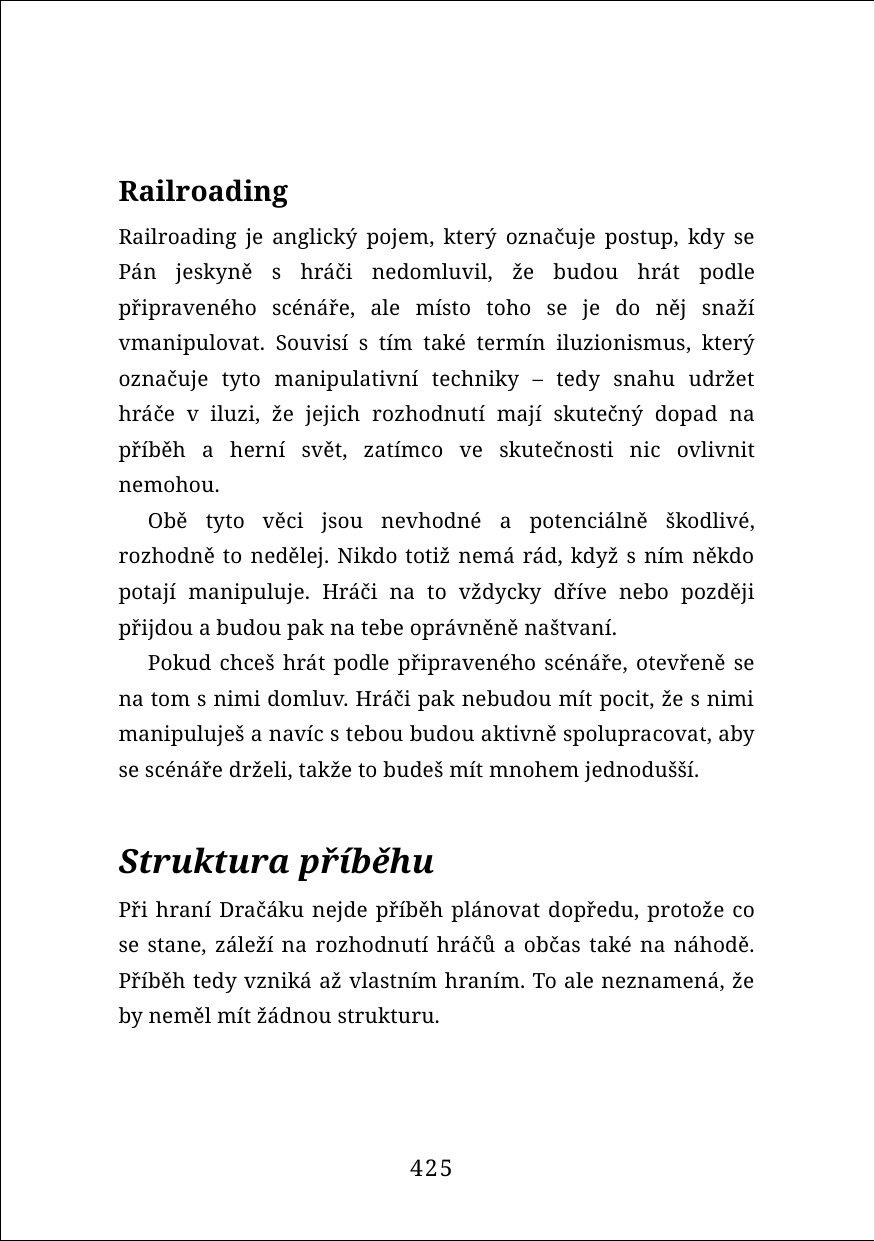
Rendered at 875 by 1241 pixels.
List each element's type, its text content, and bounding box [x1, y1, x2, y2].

text Railroading je anglický pojem, který označuje postup, kdy se Pán jeskyně s hráči nedomluvil, že budou hrát podle připraveného scénáře, ale místo toho se je do něj snaží vmanipulovat. Souvisí s tím také termín iluzionismus, který označuje tyto manipulativní techniky – tedy snahu udržet hráče v iluzi, že jejich rozhodnutí mají skutečný dopad na příběh a herní svět, zatímco ve skutečnosti nic ovlivnit nemohou. Obě tyto věci jsou nevhodné a potenciálně škodlivé, rozhodně to nedělej. Nikdo totiž nemá rád, když s ním někdo potají manipuluje. Hráči na to vždycky dříve nebo později přijdou a budou pak na tebe oprávněně naštvaní. Pokud chceš hrát podle připraveného scénáře, otevřeně se na tom s nimi domluv. Hráči pak nebudou mít pocit, že s nimi manipuluješ a navíc s tebou budou aktivně spolupracovat, aby se scénáře drželi, takže to budeš mít mnohem jednodušší. [118, 222, 756, 783]
text Při hraní Dračáku nejde příběh plánovat dopředu, protože co se stane, záleží na rozhodnutí hráčů a občas také na náhodě. Příběh tedy vzniká až vlastním hraním. To ale neznamená, že by neměl mít žádnou strukturu. [118, 895, 756, 1030]
subtitle Struktura příběhu [118, 837, 756, 883]
subtitle Railroading [118, 172, 756, 210]
